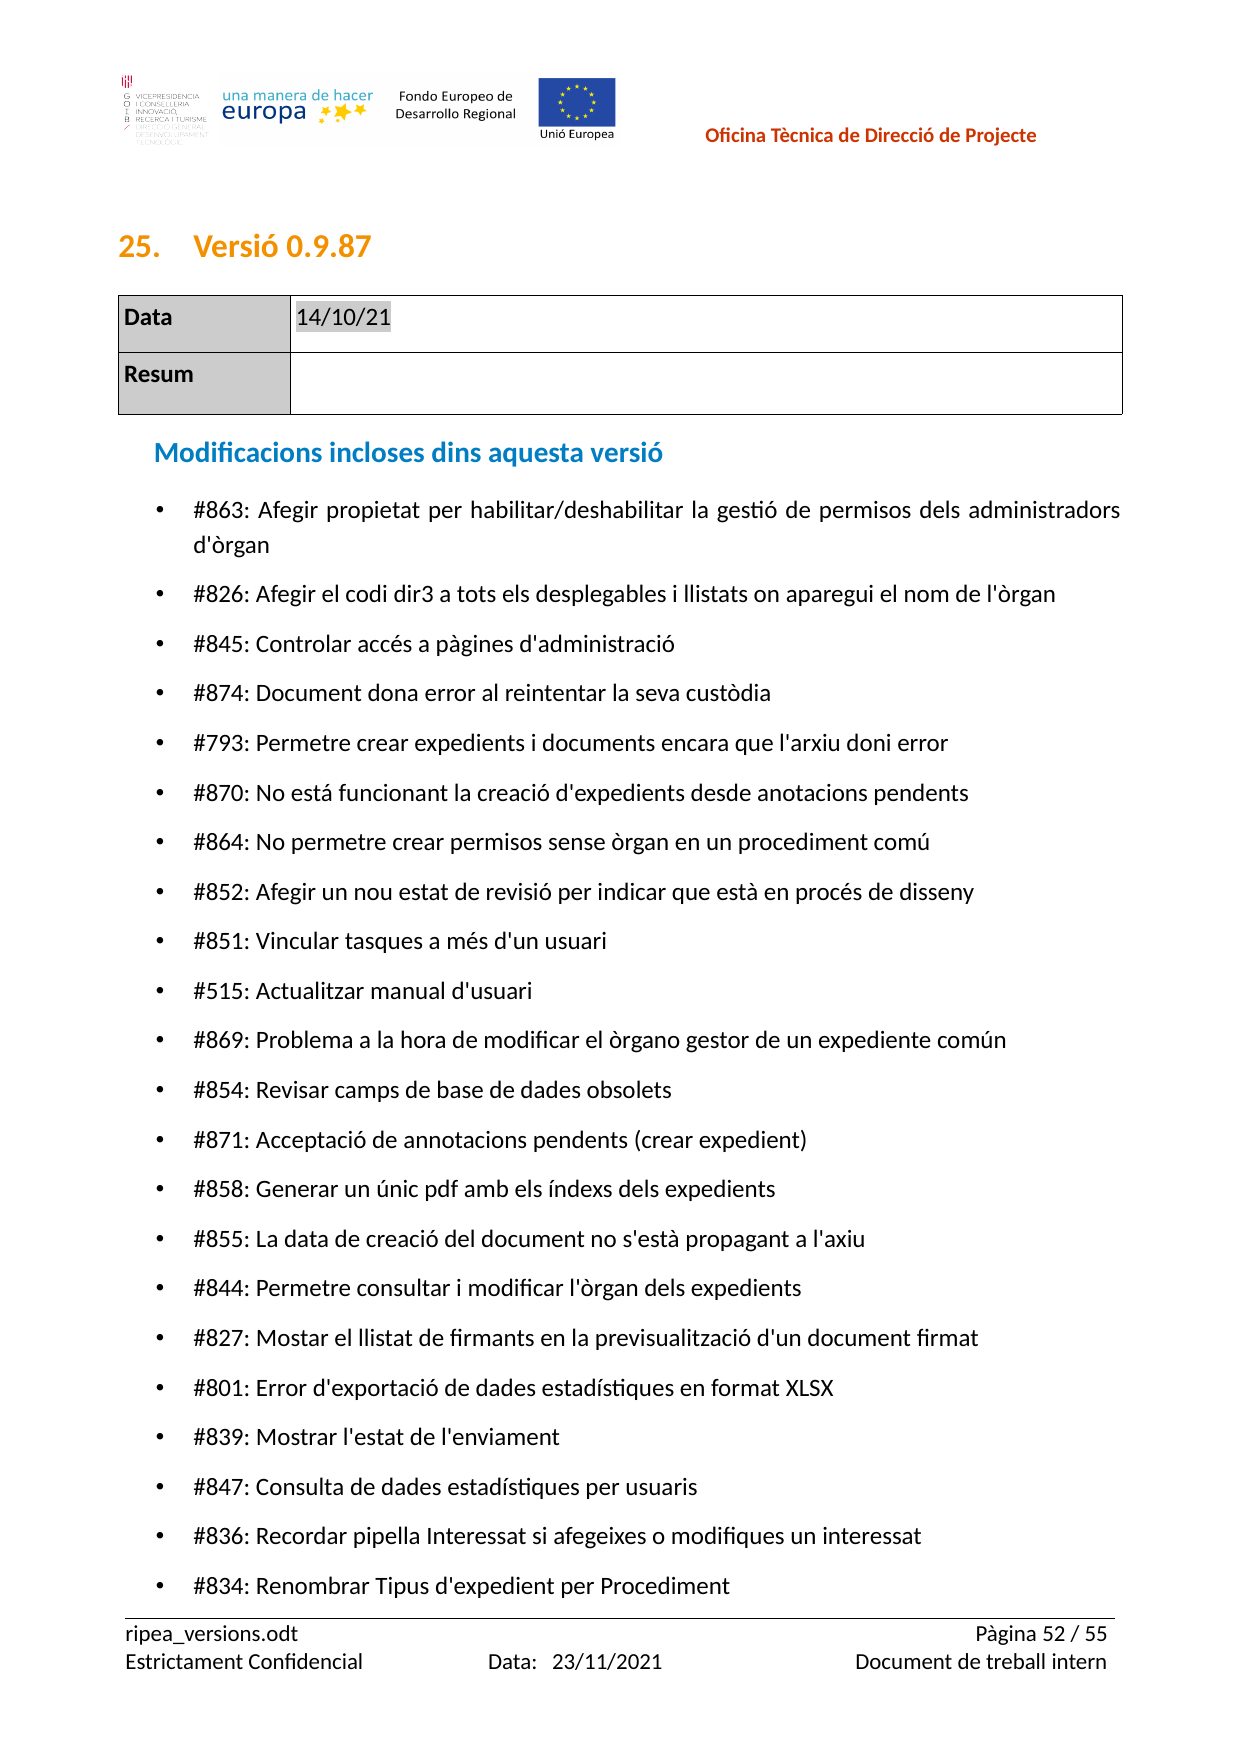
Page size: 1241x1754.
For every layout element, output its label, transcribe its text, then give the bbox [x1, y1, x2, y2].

table_cell [291, 353, 1122, 414]
list #864: No permetre crear permisos sense òrgan en un procediment comú [156, 826, 1122, 857]
list #836: Recordar pipella Interessat si afegeixes o modifiques un interessat [156, 1520, 1122, 1551]
list #793: Permetre crear expedients i documents encara que l'arxiu doni error [156, 727, 1122, 758]
list #845: Controlar accés a pàgines d'administració [156, 628, 1122, 658]
list #855: La data de creació del document no s'està propagant a l'axiu [156, 1223, 1122, 1253]
list #515: Actualitzar manual d'usuari [156, 975, 1122, 1006]
list #871: Acceptació de annotacions pendents (crear expedient) [156, 1124, 1122, 1154]
subtitle Modificacions incloses dins aquesta versió [153, 434, 1122, 470]
list #852: Afegir un nou estat de revisió per indicar que està en procés de disseny [156, 876, 1122, 906]
list #834: Renombrar Tipus d'expedient per Procediment [156, 1570, 1122, 1601]
subtitle Versió 0.9.87 [118, 225, 1122, 266]
table_header Data [119, 296, 290, 352]
list #827: Mostar el llistat de firmants en la previsualització d'un document firmat [156, 1322, 1122, 1353]
list #863: Afegir propietat per habilitar/deshabilitar la gestió de permisos dels administradors d'òrgan [156, 494, 1122, 559]
list #826: Afegir el codi dir3 a tots els desplegables i llistats on aparegui el nom de l'òrgan [156, 578, 1122, 609]
list #858: Generar un únic pdf amb els índexs dels expedients [156, 1173, 1122, 1204]
list #801: Error d'exportació de dades estadístiques en format XLSX [156, 1372, 1122, 1402]
list #839: Mostrar l'estat de l'enviament [156, 1421, 1122, 1452]
table_header 14/10/21 [291, 296, 1122, 352]
list #847: Consulta de dades estadístiques per usuaris [156, 1471, 1122, 1501]
list #854: Revisar camps de base de dades obsolets [156, 1074, 1122, 1105]
list #844: Permetre consultar i modificar l'òrgan dels expedients [156, 1272, 1122, 1303]
picture [219, 73, 621, 147]
list #870: No está funcionant la creació d'expedients desde anotacions pendents [156, 777, 1122, 807]
list #874: Document dona error al reintentar la seva custòdia [156, 677, 1122, 708]
picture [118, 73, 213, 147]
list #851: Vincular tasques a més d'un usuari [156, 925, 1122, 956]
table_cell Resum [119, 353, 290, 414]
list #869: Problema a la hora de modificar el òrgano gestor de un expediente común [156, 1024, 1122, 1055]
